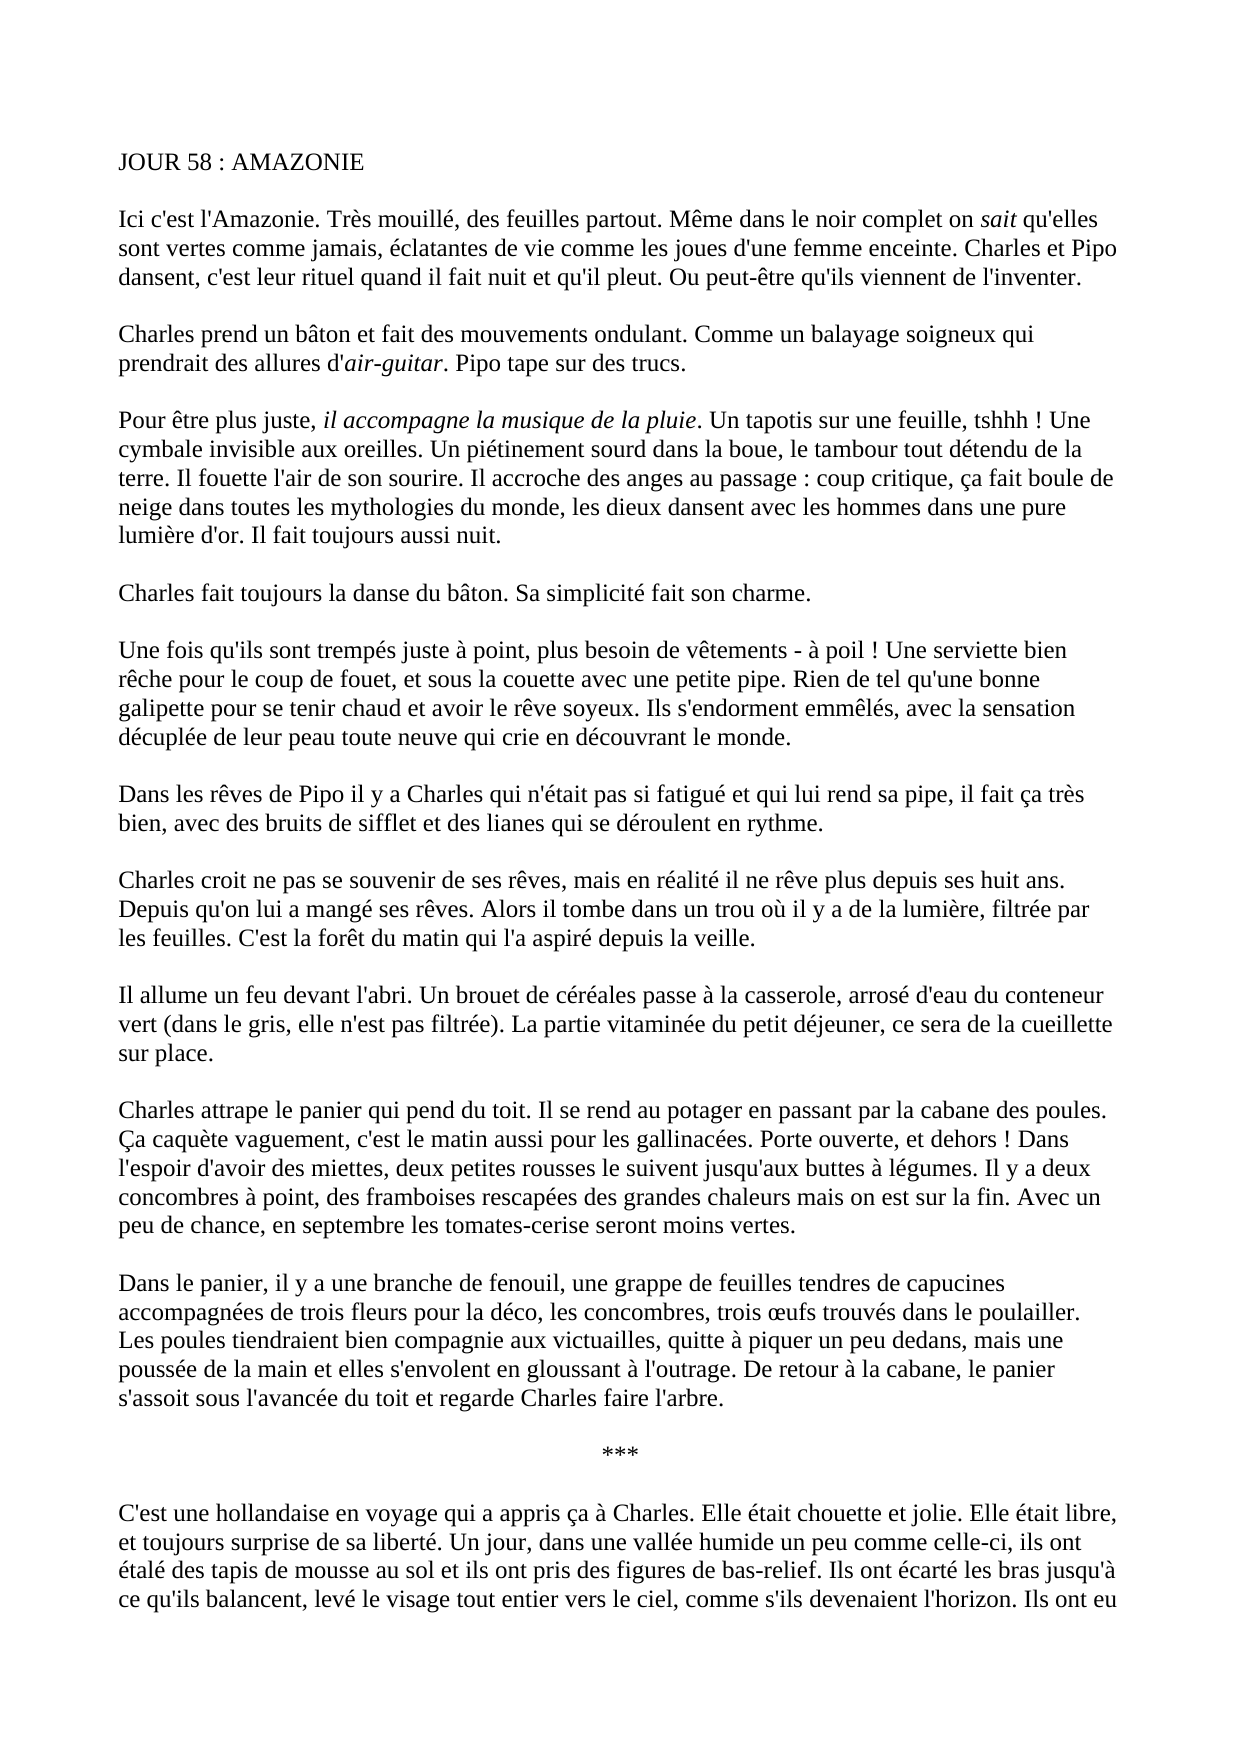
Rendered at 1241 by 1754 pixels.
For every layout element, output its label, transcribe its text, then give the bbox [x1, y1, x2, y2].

text JOUR 58 : AMAZONIE [118, 147, 1122, 176]
text Il allume un feu devant l'abri. Un brouet de céréales passe à la casserole, arrosé d'eau du conteneur vert (dans le gris, elle n'est pas filtrée). La partie vitaminée du petit déjeuner, ce sera de la cueillette sur place. [118, 981, 1122, 1067]
text Dans le panier, il y a une branche de fenouil, une grappe de feuilles tendres de capucines accompagnées de trois fleurs pour la déco, les concombres, trois œufs trouvés dans le poulailler. Les poules tiendraient bien compagnie aux victuailles, quitte à piquer un peu dedans, mais une poussée de la main et elles s'envolent en gloussant à l'outrage. De retour à la cabane, le panier s'assoit sous l'avancée du toit et regarde Charles faire l'arbre. [118, 1268, 1122, 1412]
text Charles attrape le panier qui pend du toit. Il se rend au potager en passant par la cabane des poules. Ça caquète vaguement, c'est le matin aussi pour les gallinacées. Porte ouverte, et dehors ! Dans l'espoir d'avoir des miettes, deux petites rousses le suivent jusqu'aux buttes à légumes. Il y a deux concombres à point, des framboises rescapées des grandes chaleurs mais on est sur la fin. Avec un peu de chance, en septembre les tomates-cerise seront moins vertes. [118, 1096, 1122, 1239]
text Pour être plus juste, il accompagne la musique de la pluie. Un tapotis sur une feuille, tshhh ! Une cymbale invisible aux oreilles. Un piétinement sourd dans la boue, le tambour tout détendu de la terre. Il fouette l'air de son sourire. Il accroche des anges au passage : coup critique, ça fait boule de neige dans toutes les mythologies du monde, les dieux dansent avec les hommes dans une pure lumière d'or. Il fait toujours aussi nuit. [118, 406, 1122, 549]
text C'est une hollandaise en voyage qui a appris ça à Charles. Elle était chouette et jolie. Elle était libre, et toujours surprise de sa liberté. Un jour, dans une vallée humide un peu comme celle-ci, ils ont étalé des tapis de mousse au sol et ils ont pris des figures de bas-relief. Ils ont écarté les bras jusqu'à ce qu'ils balancent, levé le visage tout entier vers le ciel, comme s'ils devenaient l'horizon. Ils ont eu [118, 1498, 1122, 1613]
text *** [118, 1441, 1122, 1469]
text Une fois qu'ils sont trempés juste à point, plus besoin de vêtements - à poil ! Une serviette bien rêche pour le coup de fouet, et sous la couette avec une petite pipe. Rien de tel qu'une bonne galipette pour se tenir chaud et avoir le rêve soyeux. Ils s'endorment emmêlés, avec la sensation décuplée de leur peau toute neuve qui crie en découvrant le monde. [118, 636, 1122, 751]
text Charles prend un bâton et fait des mouvements ondulant. Comme un balayage soigneux qui prendrait des allures d'air-guitar. Pipo tape sur des trucs. [118, 319, 1122, 377]
text Charles croit ne pas se souvenir de ses rêves, mais en réalité il ne rêve plus depuis ses huit ans. Depuis qu'on lui a mangé ses rêves. Alors il tombe dans un trou où il y a de la lumière, filtrée par les feuilles. C'est la forêt du matin qui l'a aspiré depuis la veille. [118, 866, 1122, 952]
text Charles fait toujours la danse du bâton. Sa simplicité fait son charme. [118, 578, 1122, 607]
text Dans les rêves de Pipo il y a Charles qui n'était pas si fatigué et qui lui rend sa pipe, il fait ça très bien, avec des bruits de sifflet et des lianes qui se déroulent en rythme. [118, 779, 1122, 837]
text Ici c'est l'Amazonie. Très mouillé, des feuilles partout. Même dans le noir complet on sait qu'elles sont vertes comme jamais, éclatantes de vie comme les joues d'une femme enceinte. Charles et Pipo dansent, c'est leur rituel quand il fait nuit et qu'il pleut. Ou peut-être qu'ils viennent de l'inventer. [118, 204, 1122, 291]
